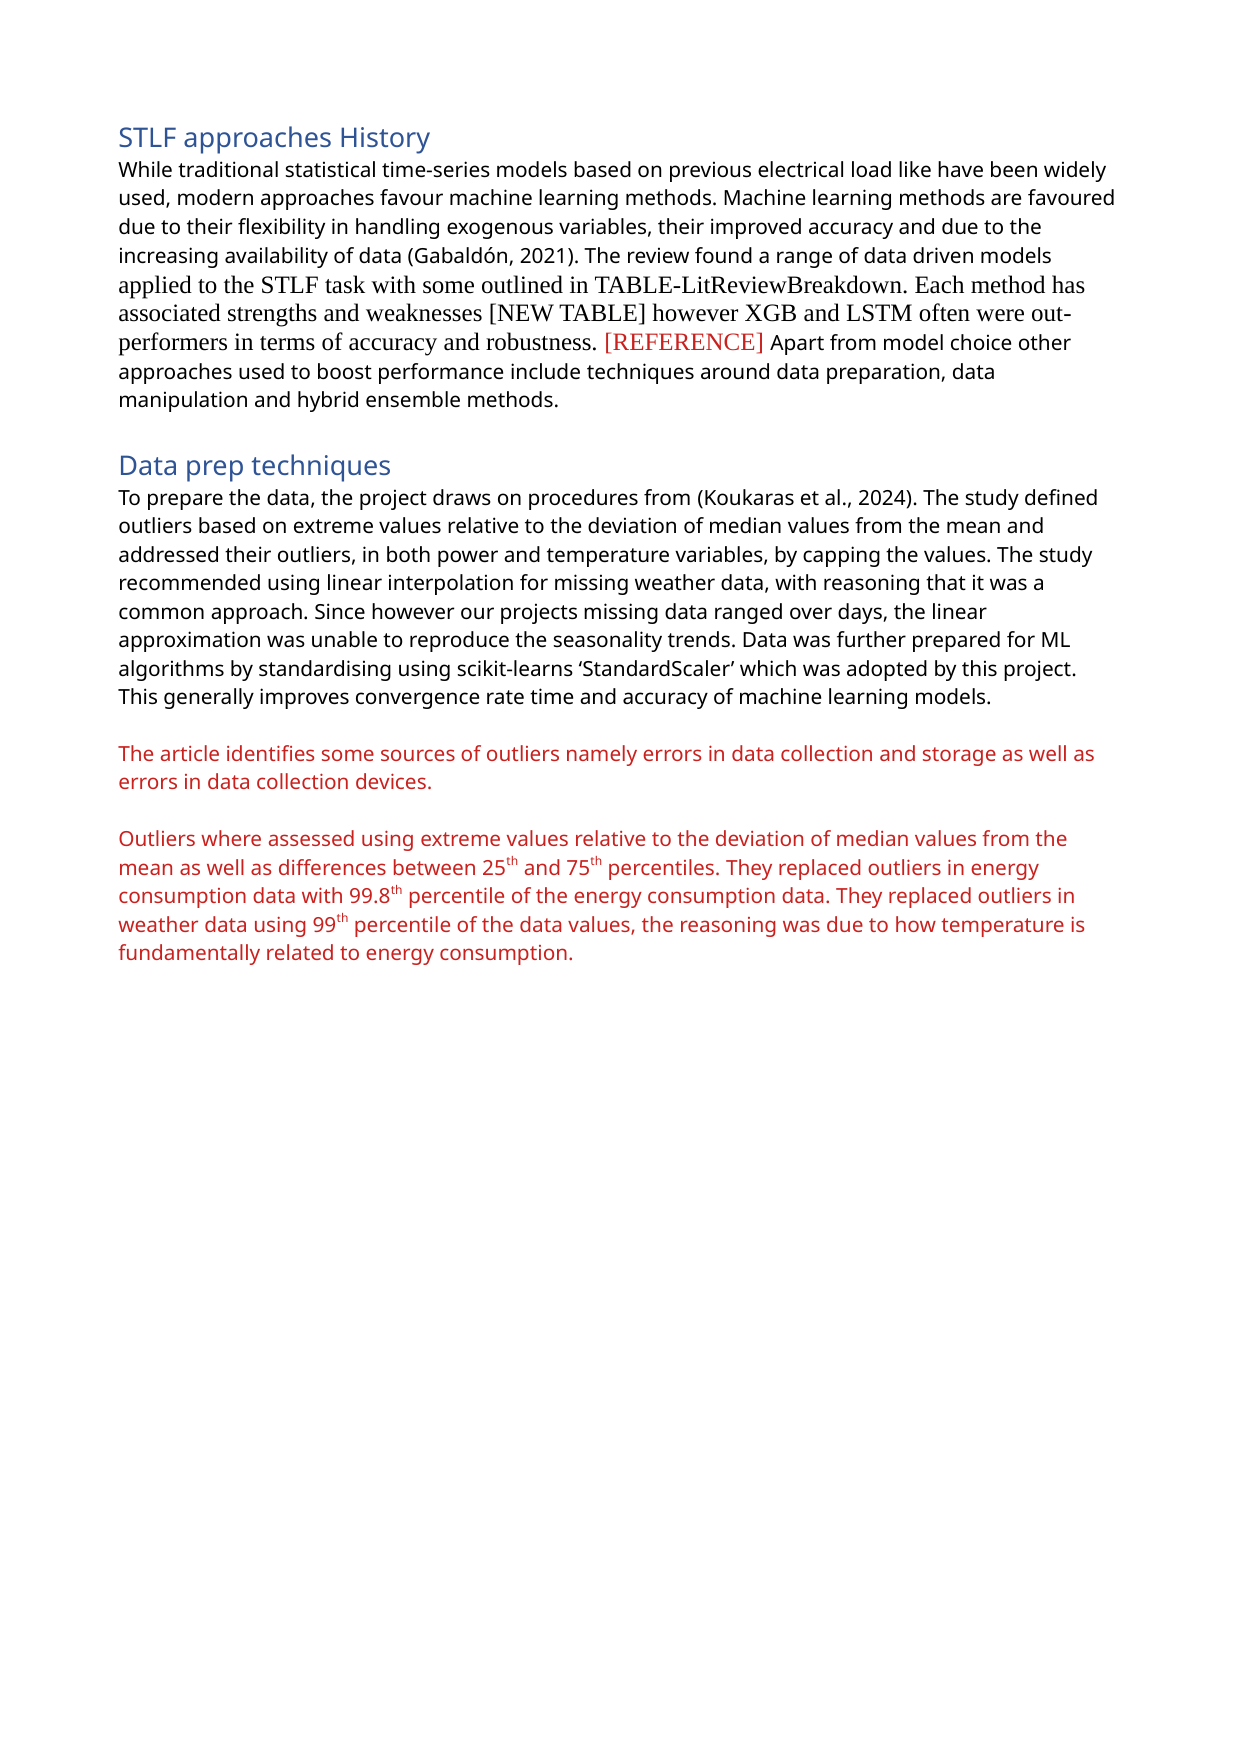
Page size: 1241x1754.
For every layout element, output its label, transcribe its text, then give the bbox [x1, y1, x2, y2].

text The article identifies some sources of outliers namely errors in data collection and storage as well as errors in data collection devices. [118, 739, 1122, 796]
text While traditional statistical time-series models based on previous electrical load like have been widely used, modern approaches favour machine learning methods. Machine learning methods are favoured due to their flexibility in handling exogenous variables, their improved accuracy and due to the increasing availability of data (Gabaldón, 2021). The review found a range of data driven models applied to the STLF task with some outlined in TABLE-LitReviewBreakdown. Each method has associated strengths and weaknesses [NEW TABLE] however XGB and LSTM often were out-performers in terms of accuracy and robustness. [REFERENCE] Apart from model choice other approaches used to boost performance include techniques around data preparation, data manipulation and hybrid ensemble methods. [118, 155, 1122, 414]
text To prepare the data, the project draws on procedures from (Koukaras et al., 2024). The study defined outliers based on extreme values relative to the deviation of median values from the mean and addressed their outliers, in both power and temperature variables, by capping the values. The study recommended using linear interpolation for missing weather data, with reasoning that it was a common approach. Since however our projects missing data ranged over days, the linear approximation was unable to reproduce the seasonality trends. Data was further prepared for ML algorithms by standardising using scikit-learns ‘StandardScaler’ which was adopted by this project. This generally improves convergence rate time and accuracy of machine learning models. [118, 483, 1122, 711]
subtitle STLF approaches History [118, 118, 1122, 155]
subtitle Data prep techniques [118, 446, 1122, 483]
text Outliers where assessed using extreme values relative to the deviation of median values from the mean as well as differences between 25th and 75th percentiles. They replaced outliers in energy consumption data with 99.8th percentile of the energy consumption data. They replaced outliers in weather data using 99th percentile of the data values, the reasoning was due to how temperature is fundamentally related to energy consumption. [118, 824, 1122, 967]
